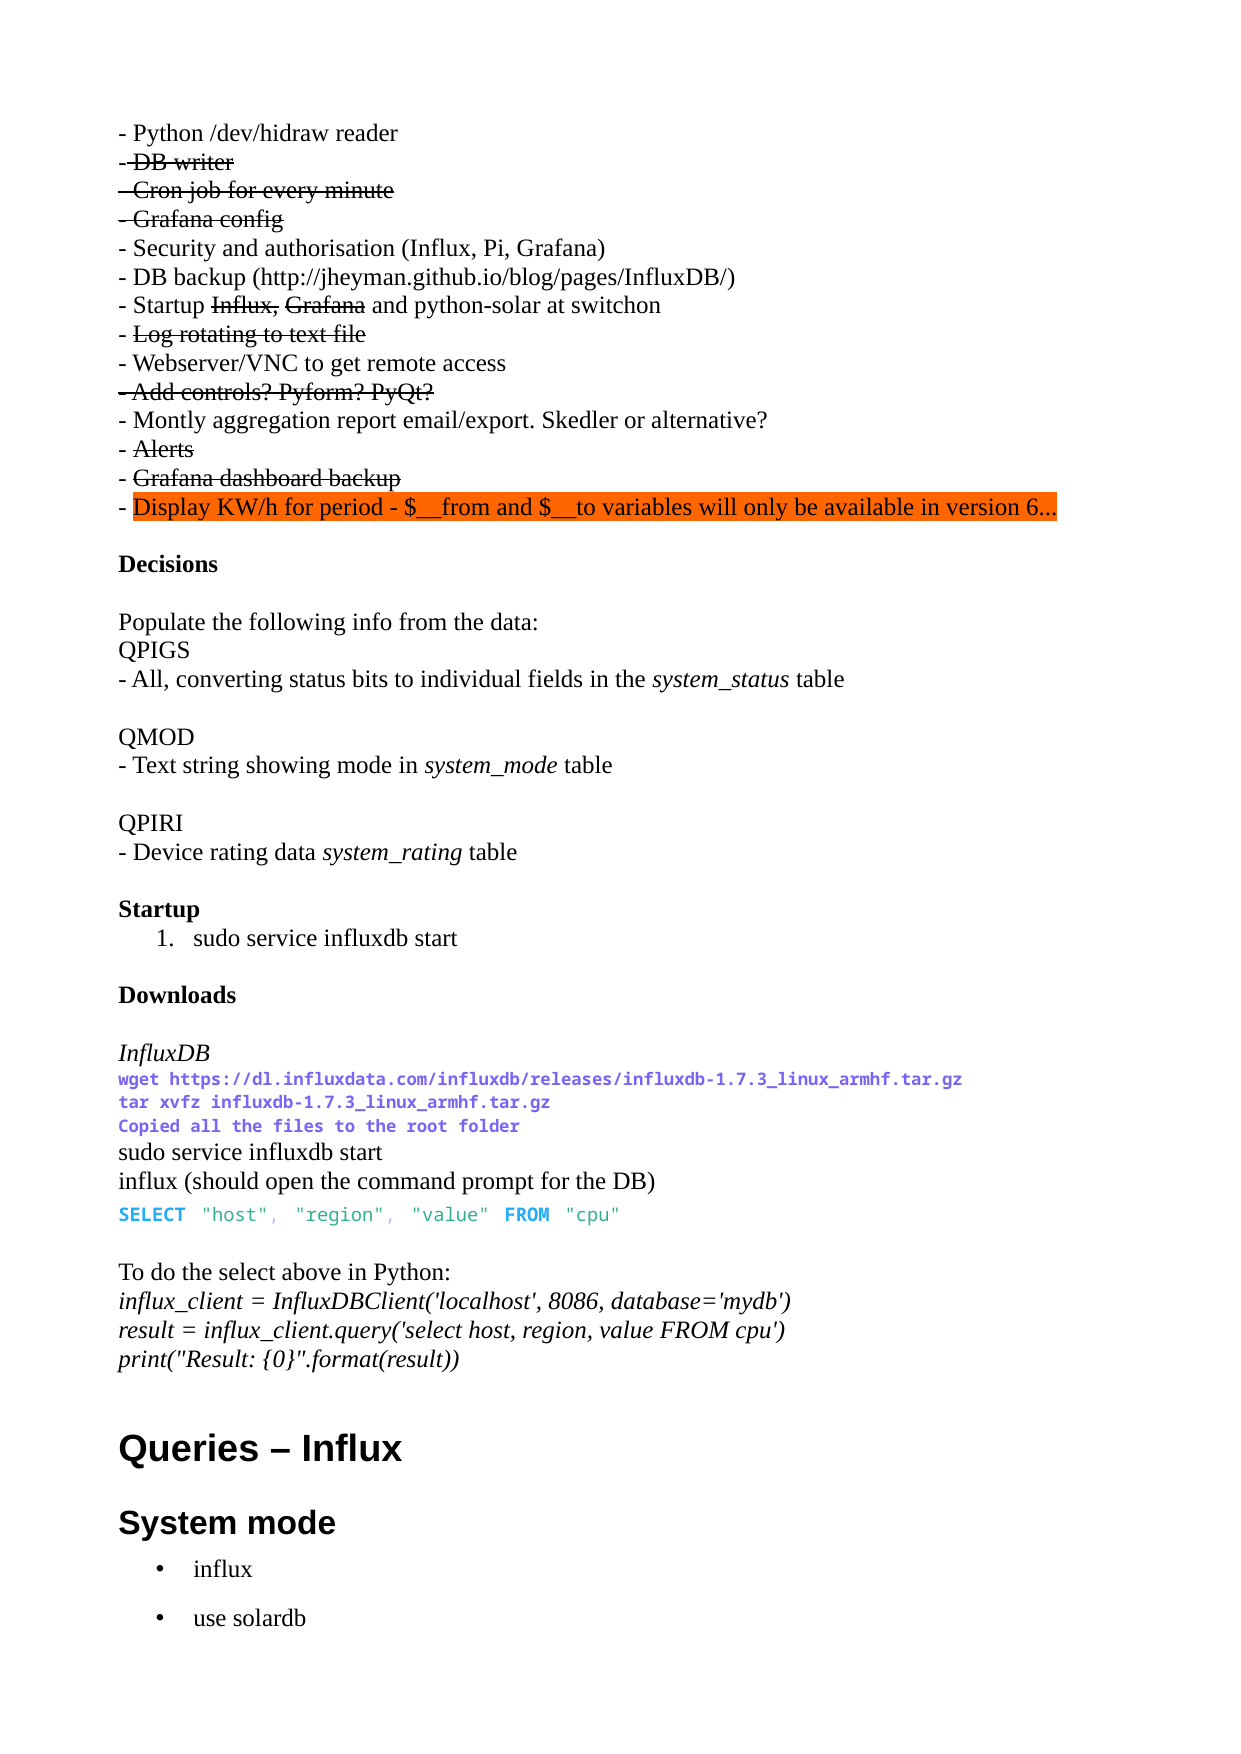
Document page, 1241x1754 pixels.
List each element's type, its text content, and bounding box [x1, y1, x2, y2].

text Decisions [118, 549, 1122, 578]
text Downloads [118, 981, 1122, 1009]
text tar xvfz influxdb-1.7.3_linux_armhf.tar.gz [118, 1090, 1122, 1114]
text - Log rotating to text file [118, 319, 1122, 348]
text InfluxDB [118, 1038, 1122, 1067]
text - Cron job for every minute [118, 176, 1122, 204]
text result = influx_client.query('select host, region, value FROM cpu') [118, 1315, 1122, 1344]
text - Grafana dashboard backup [118, 463, 1122, 492]
text - Montly aggregation report email/export. Skedler or alternative? [118, 406, 1122, 434]
text sudo service influxdb start [118, 1137, 1122, 1166]
text - DB writer [118, 147, 1122, 176]
text - Python /dev/hidraw reader [118, 118, 1122, 147]
text - All, converting status bits to individual fields in the system_status table [118, 664, 1122, 693]
text Copied all the files to the root folder [118, 1114, 1122, 1137]
text - Device rating data system_rating table [118, 837, 1122, 866]
list influx [156, 1554, 1122, 1583]
list sudo service influxdb start [156, 923, 1122, 952]
text influx_client = InfluxDBClient('localhost', 8086, database='mydb') [118, 1286, 1122, 1315]
text - Startup Influx, Grafana and python-solar at switchon [118, 291, 1122, 319]
text Startup [118, 894, 1122, 923]
text - Webserver/VNC to get remote access [118, 348, 1122, 377]
text To do the select above in Python: [118, 1257, 1122, 1286]
list use solardb [156, 1603, 1122, 1632]
text QPIRI [118, 808, 1122, 837]
text influx (should open the command prompt for the DB) [118, 1166, 1122, 1195]
text wget https://dl.influxdata.com/influxdb/releases/influxdb-1.7.3_linux_armhf.tar.gz [118, 1067, 1122, 1090]
text - DB backup (http://jheyman.github.io/blog/pages/InfluxDB/) [118, 262, 1122, 291]
text - Display KW/h for period - $__from and $__to variables will only be available in version 6... [118, 492, 1122, 521]
text QMOD [118, 722, 1122, 751]
text SELECT "host", "region", "value" FROM "cpu" [118, 1195, 1122, 1229]
text - Grafana config [118, 204, 1122, 233]
text - Text string showing mode in system_mode table [118, 751, 1122, 779]
subtitle System mode [118, 1503, 1122, 1542]
text - Security and authorisation (Influx, Pi, Grafana) [118, 233, 1122, 262]
subtitle Queries – Influx [118, 1426, 1122, 1470]
text print("Result: {0}".format(result)) [118, 1344, 1122, 1372]
text - Add controls? Pyform? PyQt? [118, 377, 1122, 406]
text QPIGS [118, 636, 1122, 664]
text - Alerts [118, 434, 1122, 463]
text Populate the following info from the data: [118, 607, 1122, 636]
